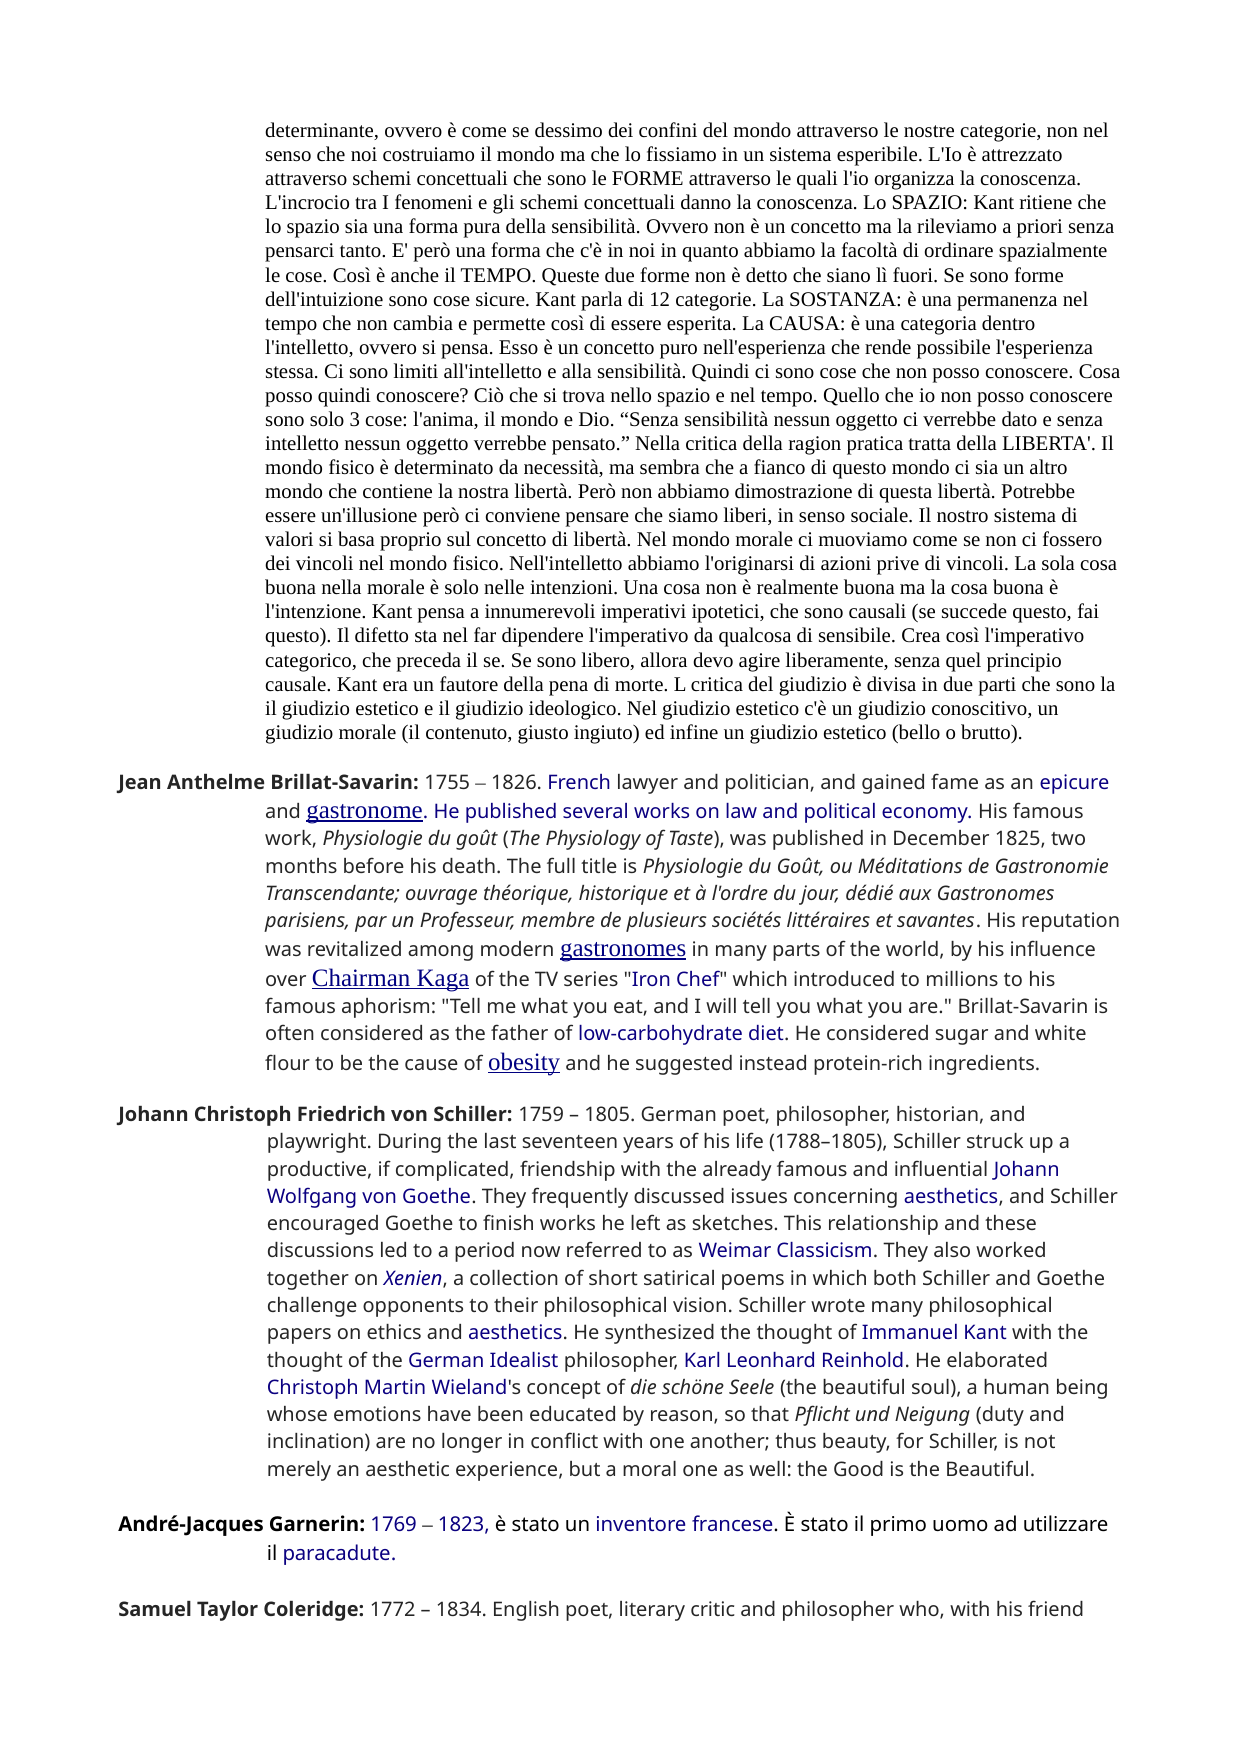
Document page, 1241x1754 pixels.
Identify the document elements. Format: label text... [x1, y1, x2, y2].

text determinante, ovvero è come se dessimo dei confini del mondo attraverso le nostre categorie, non nel senso che noi costruiamo il mondo ma che lo fissiamo in un sistema esperibile. L'Io è attrezzato attraverso schemi concettuali che sono le FORME attraverso le quali l'io organizza la conoscenza. L'incrocio tra I fenomeni e gli schemi concettuali danno la conoscenza. Lo SPAZIO: Kant ritiene che lo spazio sia una forma pura della sensibilità. Ovvero non è un concetto ma la rileviamo a priori senza pensarci tanto. E' però una forma che c'è in noi in quanto abbiamo la facoltà di ordinare spazialmente le cose. Così è anche il TEMPO. Queste due forme non è detto che siano lì fuori. Se sono forme dell'intuizione sono cose sicure. Kant parla di 12 categorie. La SOSTANZA: è una permanenza nel tempo che non cambia e permette così di essere esperita. La CAUSA: è una categoria dentro l'intelletto, ovvero si pensa. Esso è un concetto puro nell'esperienza che rende possibile l'esperienza stessa. Ci sono limiti all'intelletto e alla sensibilità. Quindi ci sono cose che non posso conoscere. Cosa posso quindi conoscere? Ciò che si trova nello spazio e nel tempo. Quello che io non posso conoscere sono solo 3 cose: l'anima, il mondo e Dio. “Senza sensibilità nessun oggetto ci verrebbe dato e senza intelletto nessun oggetto verrebbe pensato.” Nella critica della ragion pratica tratta della LIBERTA'. Il mondo fisico è determinato da necessità, ma sembra che a fianco di questo mondo ci sia un altro mondo che contiene la nostra libertà. Però non abbiamo dimostrazione di questa libertà. Potrebbe essere un'illusione però ci conviene pensare che siamo liberi, in senso sociale. Il nostro sistema di valori si basa proprio sul concetto di libertà. Nel mondo morale ci muoviamo come se non ci fossero dei vincoli nel mondo fisico. Nell'intelletto abbiamo l'originarsi di azioni prive di vincoli. La sola cosa buona nella morale è solo nelle intenzioni. Una cosa non è realmente buona ma la cosa buona è l'intenzione. Kant pensa a innumerevoli imperativi ipotetici, che sono causali (se succede questo, fai questo). Il difetto sta nel far dipendere l'imperativo da qualcosa di sensibile. Crea così l'imperativo categorico, che preceda il se. Se sono libero, allora devo agire liberamente, senza quel principio causale. Kant era un fautore della pena di morte. L critica del giudizio è divisa in due parti che sono la il giudizio estetico e il giudizio ideologico. Nel giudizio estetico c'è un giudizio conoscitivo, un giudizio morale (il contenuto, giusto ingiuto) ed infine un giudizio estetico (bello o brutto). [118, 118, 1122, 744]
text Samuel Taylor Coleridge: 1772 – 1834. English poet, literary critic and philosopher who, with his friend [118, 1595, 1122, 1622]
text Johann Christoph Friedrich von Schiller: 1759 – 1805. German poet, philosopher, historian, and playwright. During the last seventeen years of his life (1788–1805), Schiller struck up a productive, if complicated, friendship with the already famous and influential Johann Wolfgang von Goethe. They frequently discussed issues concerning aesthetics, and Schiller encouraged Goethe to finish works he left as sketches. This relationship and these discussions led to a period now referred to as Weimar Classicism. They also worked together on Xenien, a collection of short satirical poems in which both Schiller and Goethe challenge opponents to their philosophical vision. Schiller wrote many philosophical papers on ethics and aesthetics. He synthesized the thought of Immanuel Kant with the thought of the German Idealist philosopher, Karl Leonhard Reinhold. He elaborated Christoph Martin Wieland's concept of die schöne Seele (the beautiful soul), a human being whose emotions have been educated by reason, so that Pflicht und Neigung (duty and inclination) are no longer in conflict with one another; thus beauty, for Schiller, is not merely an aesthetic experience, but a moral one as well: the Good is the Beautiful. [118, 1100, 1122, 1482]
text Jean Anthelme Brillat-Savarin: 1755 – 1826. French lawyer and politician, and gained fame as an epicure and gastronome. He published several works on law and political economy. His famous work, Physiologie du goût (The Physiology of Taste), was published in December 1825, two months before his death. The full title is Physiologie du Goût, ou Méditations de Gastronomie Transcendante; ouvrage théorique, historique et à l'ordre du jour, dédié aux Gastronomes parisiens, par un Professeur, membre de plusieurs sociétés littéraires et savantes. His reputation was revitalized among modern gastronomes in many parts of the world, by his influence over Chairman Kaga of the TV series "Iron Chef" which introduced to millions to his famous aphorism: "Tell me what you eat, and I will tell you what you are." Brillat-Savarin is often considered as the father of low-carbohydrate diet. He considered sugar and white flour to be the cause of obesity and he suggested instead protein-rich ingredients. [118, 768, 1122, 1076]
text André-Jacques Garnerin: 1769 – 1823, è stato un inventore francese. È stato il primo uomo ad utilizzare il paracadute. [118, 1509, 1122, 1566]
